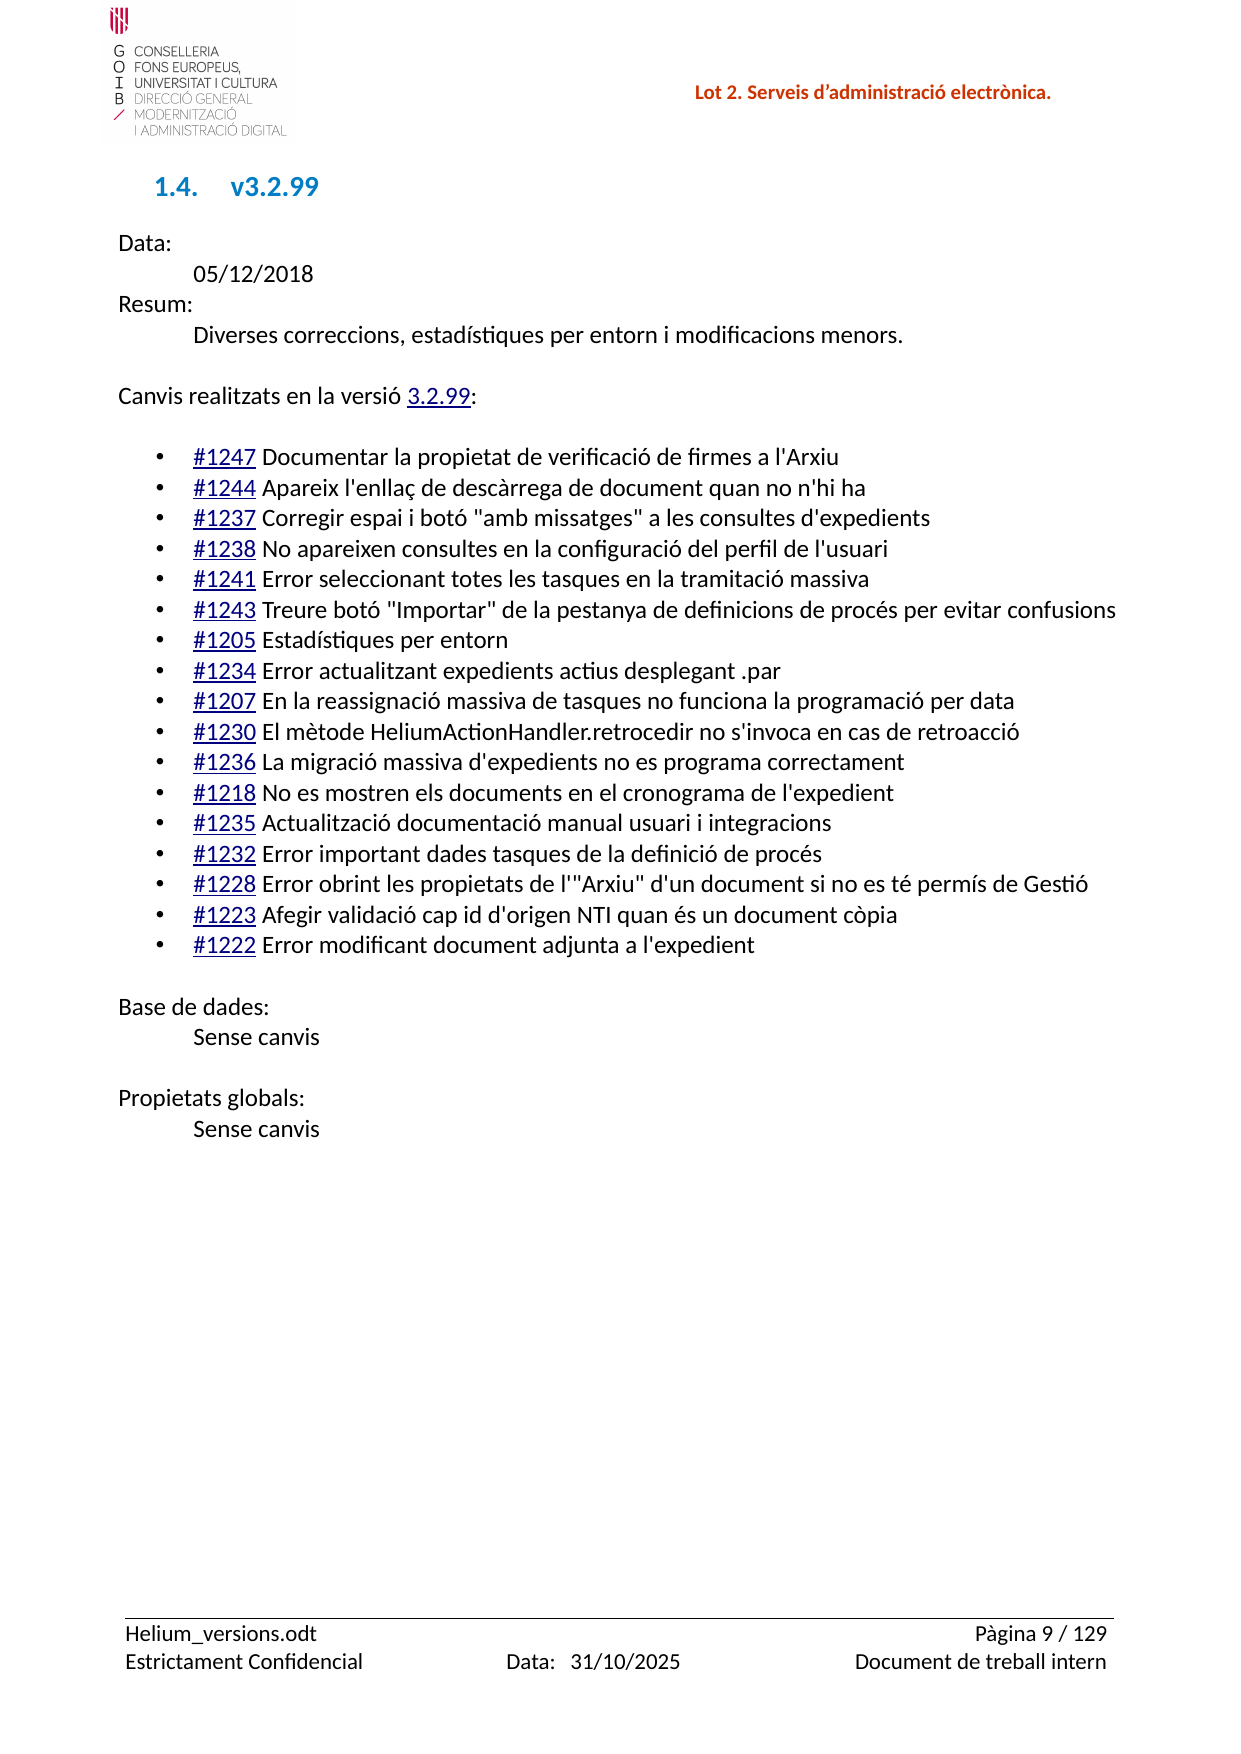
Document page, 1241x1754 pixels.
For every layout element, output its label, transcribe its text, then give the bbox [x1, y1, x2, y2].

text Propietats globals: [118, 1082, 1122, 1113]
list #1235 Actualització documentació manual usuari i integracions [156, 807, 1122, 838]
list #1230 El mètode HeliumActionHandler.retrocedir no s'invoca en cas de retroacció [156, 716, 1122, 746]
list #1244 Apareix l'enllaç de descàrrega de document quan no n'hi ha [156, 472, 1122, 502]
text Diverses correccions, estadístiques per entorn i modificacions menors. [118, 319, 1122, 350]
list #1207 En la reassignació massiva de tasques no funciona la programació per data [156, 685, 1122, 716]
list #1247 Documentar la propietat de verificació de firmes a l'Arxiu [156, 441, 1122, 472]
list #1236 La migració massiva d'expedients no es programa correctament [156, 746, 1122, 777]
list #1243 Treure botó "Importar" de la pestanya de definicions de procés per evitar confusions [156, 594, 1122, 624]
list #1205 Estadístiques per entorn [156, 624, 1122, 655]
text Sense canvis [118, 1021, 1122, 1052]
subtitle v3.2.99 [153, 168, 1122, 204]
text Canvis realitzats en la versió 3.2.99: [118, 380, 1122, 411]
list #1228 Error obrint les propietats de l'"Arxiu" d'un document si no es té permís de Gestió [156, 868, 1122, 899]
text Sense canvis [118, 1113, 1122, 1143]
list #1237 Corregir espai i botó "amb missatges" a les consultes d'expedients [156, 502, 1122, 533]
text Base de dades: [118, 991, 1122, 1021]
list #1223 Afegir validació cap id d'origen NTI quan és un document còpia [156, 899, 1122, 929]
list #1234 Error actualitzant expedients actius desplegant .par [156, 655, 1122, 685]
text Data: [118, 228, 1122, 258]
list #1218 No es mostren els documents en el cronograma de l'expedient [156, 777, 1122, 807]
list #1222 Error modificant document adjunta a l'expedient [156, 929, 1122, 960]
list #1241 Error seleccionant totes les tasques en la tramitació massiva [156, 563, 1122, 594]
list #1238 No apareixen consultes en la configuració del perfil de l'usuari [156, 533, 1122, 563]
text 05/12/2018 [118, 258, 1122, 289]
list #1232 Error important dades tasques de la definició de procés [156, 838, 1122, 868]
picture [100, 0, 297, 144]
text Resum: [118, 289, 1122, 319]
